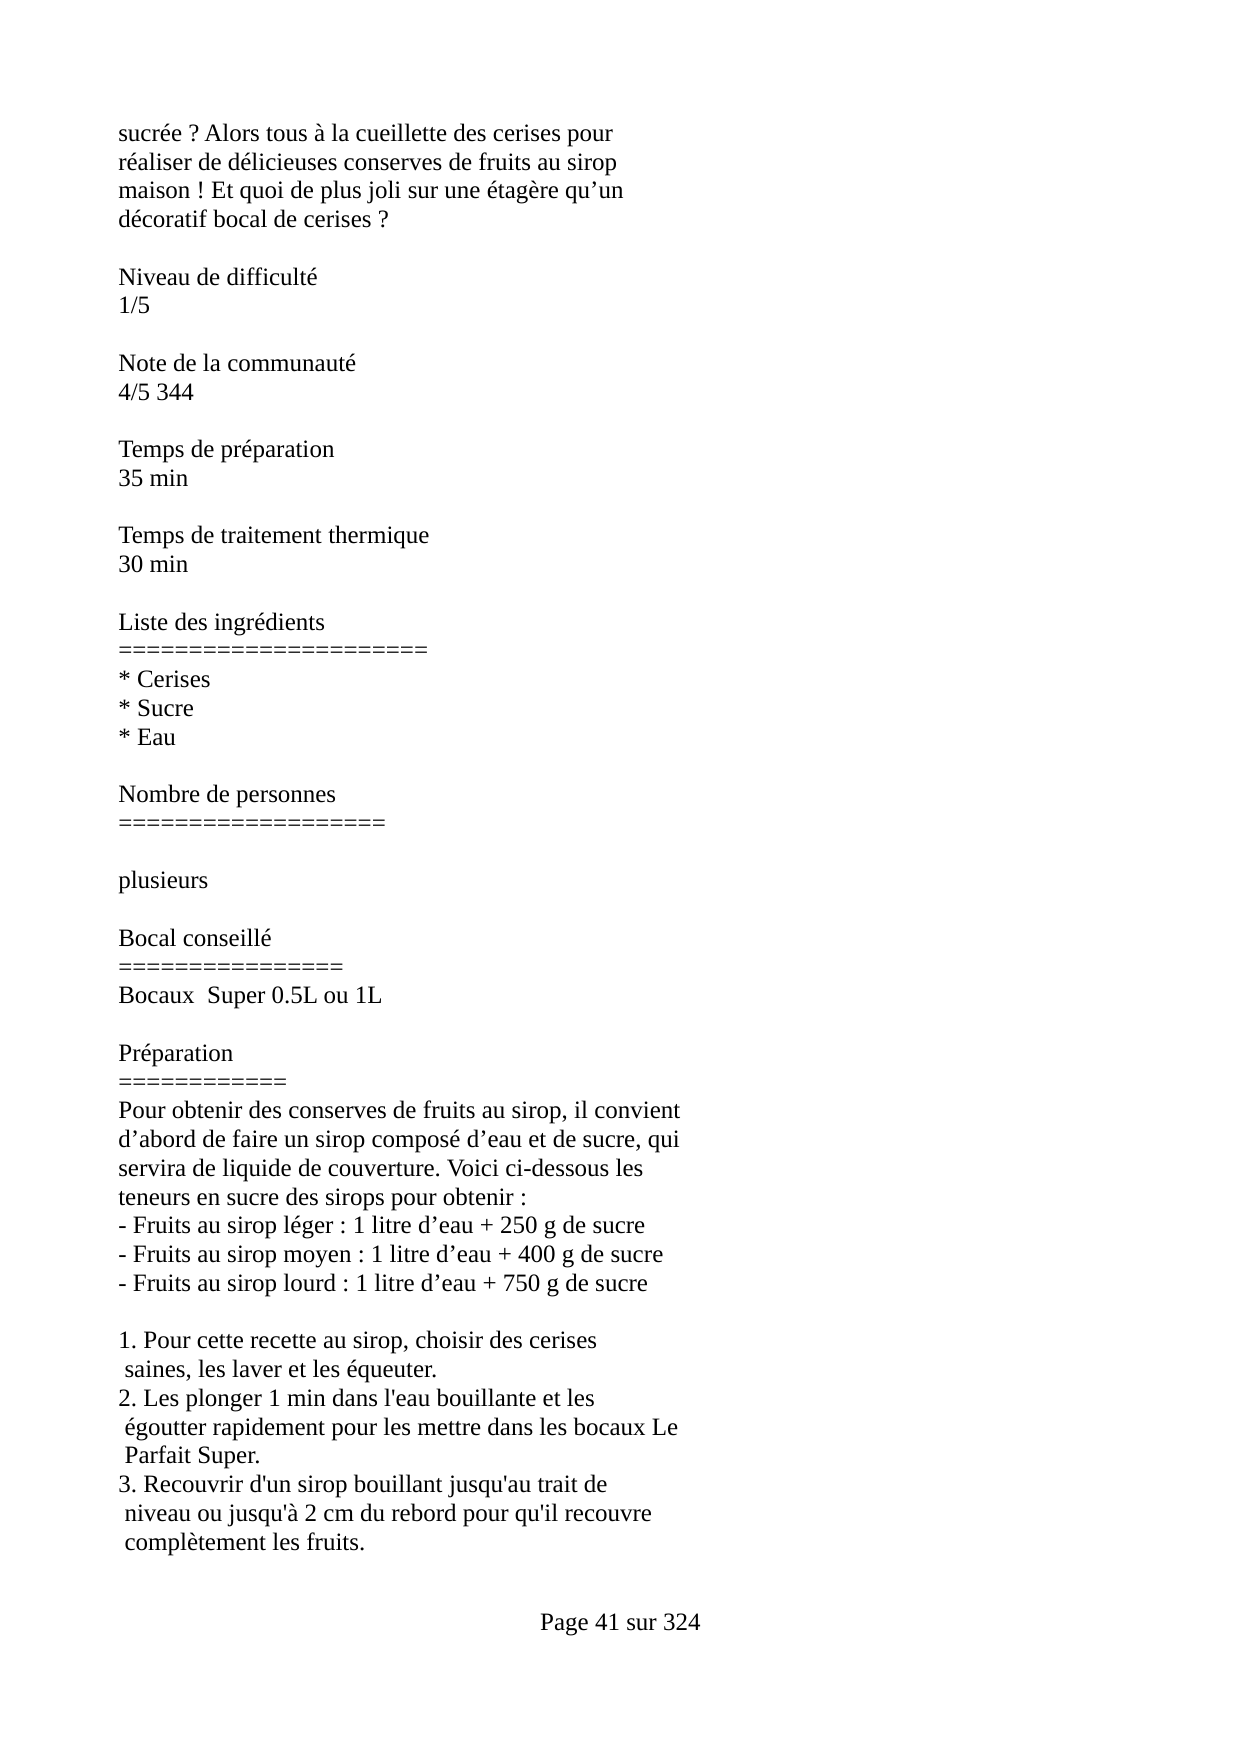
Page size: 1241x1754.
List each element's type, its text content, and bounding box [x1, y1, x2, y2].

text - Fruits au sirop lourd : 1 litre d’eau + 750 g de sucre [118, 1268, 1122, 1297]
text Temps de traitement thermique [118, 521, 1122, 549]
text Pour obtenir des conserves de fruits au sirop, il convient [118, 1096, 1122, 1124]
text Parfait Super. [118, 1441, 1122, 1469]
text 3. Recouvrir d'un sirop bouillant jusqu'au trait de [118, 1469, 1122, 1498]
text plusieurs [118, 866, 1122, 894]
text ====================== [118, 636, 1122, 664]
text 1. Pour cette recette au sirop, choisir des cerises [118, 1326, 1122, 1354]
text 30 min [118, 549, 1122, 578]
text Temps de préparation [118, 434, 1122, 463]
text Nombre de personnes [118, 779, 1122, 808]
text maison ! Et quoi de plus joli sur une étagère qu’un [118, 176, 1122, 204]
text niveau ou jusqu'à 2 cm du rebord pour qu'il recouvre [118, 1498, 1122, 1527]
text Note de la communauté [118, 348, 1122, 377]
text =================== [118, 808, 1122, 837]
text décoratif bocal de cerises ? [118, 204, 1122, 233]
text sucrée ? Alors tous à la cueillette des cerises pour [118, 118, 1122, 147]
text ================ [118, 952, 1122, 981]
text * Eau [118, 722, 1122, 751]
text Bocaux Super 0.5L ou 1L [118, 981, 1122, 1009]
text complètement les fruits. [118, 1527, 1122, 1556]
text Bocal conseillé [118, 923, 1122, 952]
text Préparation [118, 1038, 1122, 1067]
text Liste des ingrédients [118, 607, 1122, 636]
text 2. Les plonger 1 min dans l'eau bouillante et les [118, 1383, 1122, 1412]
text * Cerises [118, 664, 1122, 693]
text 1/5 [118, 291, 1122, 319]
text 4/5 344 [118, 377, 1122, 406]
text - Fruits au sirop léger : 1 litre d’eau + 250 g de sucre [118, 1211, 1122, 1239]
text * Sucre [118, 693, 1122, 722]
text teneurs en sucre des sirops pour obtenir : [118, 1182, 1122, 1211]
text ============ [118, 1067, 1122, 1096]
text 35 min [118, 463, 1122, 492]
text servira de liquide de couverture. Voici ci-dessous les [118, 1153, 1122, 1182]
text d’abord de faire un sirop composé d’eau et de sucre, qui [118, 1124, 1122, 1153]
text Niveau de difficulté [118, 262, 1122, 291]
text - Fruits au sirop moyen : 1 litre d’eau + 400 g de sucre [118, 1239, 1122, 1268]
text saines, les laver et les équeuter. [118, 1354, 1122, 1383]
text réaliser de délicieuses conserves de fruits au sirop [118, 147, 1122, 176]
text égoutter rapidement pour les mettre dans les bocaux Le [118, 1412, 1122, 1441]
